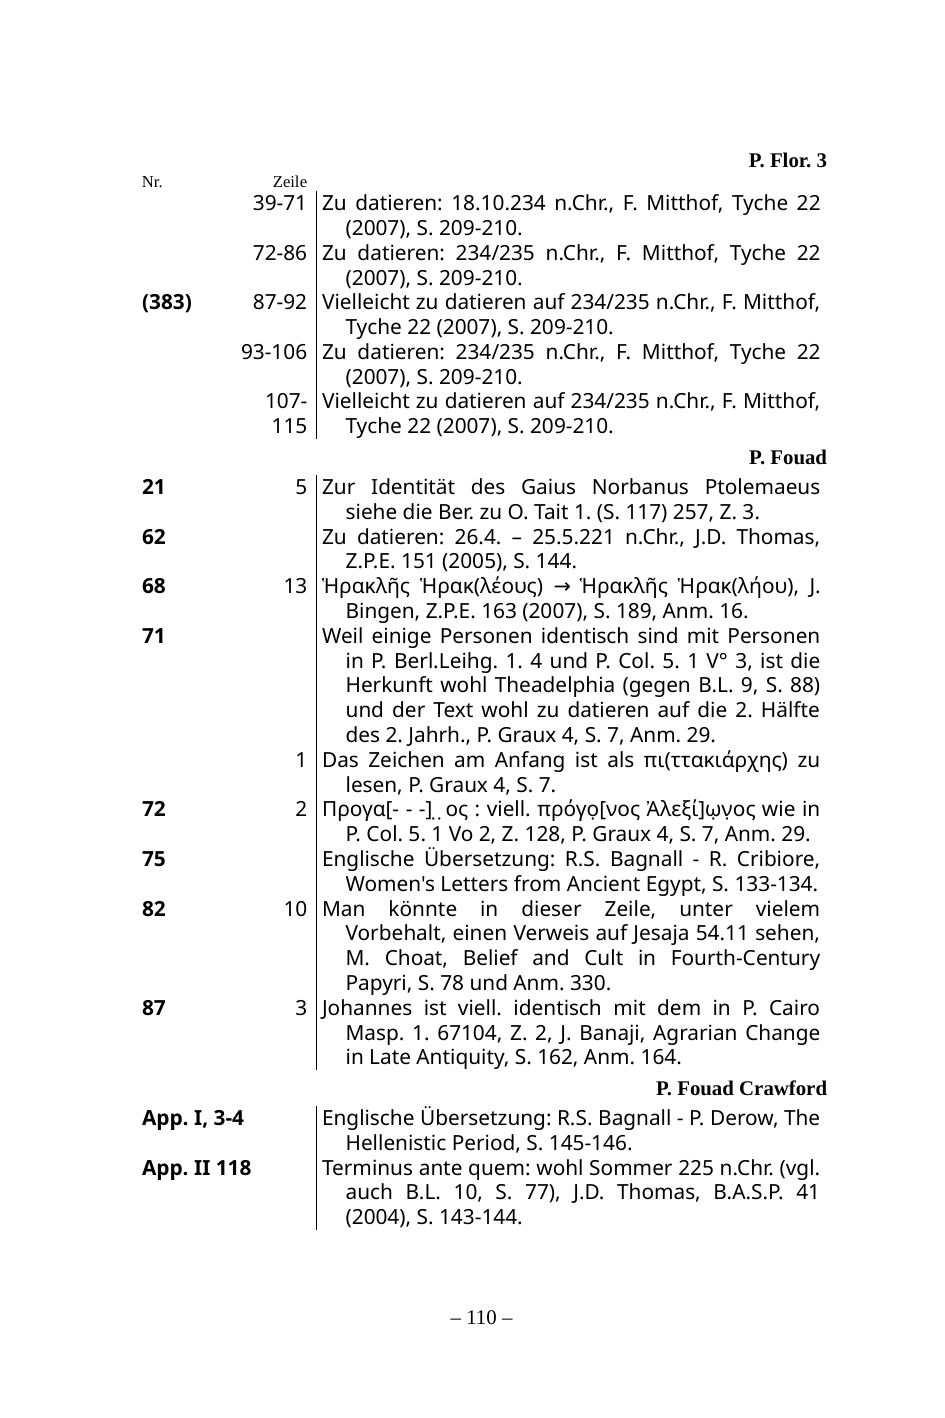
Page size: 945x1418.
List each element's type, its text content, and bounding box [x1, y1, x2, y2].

table_cell [136, 389, 224, 439]
table_cell 1 [224, 748, 316, 797]
table_cell [136, 191, 224, 240]
table_cell Zu datieren: 26.4. – 25.5.221 n.Chr., J.D. Thomas, Z.P.E. 151 (2005), S. 144. [317, 524, 827, 574]
table_cell Ἡρακλῆς Ἡρακ(λέους) → Ἡρακλῆς Ἡρακ(λήου), J. Bingen, Z.P.E. 163 (2007), S. 189, Anm. 16. [317, 574, 827, 623]
table_cell Man könnte in dieser Zeile, unter vielem Vorbehalt, einen Verweis auf Jesaja 54.11 sehen, M. Choat, Belief and Cult in Fourth-Century Papyri, S. 78 und Anm. 330. [317, 896, 827, 995]
table_header Zur Identität des Gaius Norbanus Ptolemaeus siehe die Ber. zu O. Tait 1. (S. 117) 257, Z. 3. [317, 475, 827, 524]
table_cell (383) [136, 290, 224, 339]
table_cell Weil einige Personen identisch sind mit Personen in P. Berl.Leihg. 1. 4 und P. Col. 5. 1 V° 3, ist die Herkunft wohl Theadelphia (gegen B.L. 9, S. 88) und der Text wohl zu datieren auf die 2. Hälfte des 2. Jahrh., P. Graux 4, S. 7, Anm. 29. [317, 624, 827, 747]
table_cell Johannes ist viell. identisch mit dem in P. Cairo Masp. 1. 67104, Z. 2, J. Banaji, Agrarian Change in Late Antiquity, S. 162, Anm. 164. [317, 995, 827, 1070]
table_cell [136, 240, 224, 290]
table_cell Vielleicht zu datieren auf 234/235 n.Chr., F. Mitthof, Tyche 22 (2007), S. 209-210. [317, 290, 827, 339]
table_cell App. II 118 [136, 1155, 316, 1229]
table_cell 107-115 [224, 389, 316, 439]
table_cell Zu datieren: 234/235 n.Chr., F. Mitthof, Tyche 22 (2007), S. 209-210. [317, 240, 827, 290]
table_cell Zu datieren: 234/235 n.Chr., F. Mitthof, Tyche 22 (2007), S. 209-210. [317, 340, 827, 389]
table_cell 2 [224, 797, 316, 847]
table_cell 82 [136, 896, 224, 995]
table_cell Englische Übersetzung: R.S. Bagnall - R. Cribiore, Women's Letters from Ancient Egypt, S. 133-134. [317, 847, 827, 896]
table_header 21 [136, 475, 224, 524]
subtitle P. Fouad Crawford [136, 1076, 827, 1100]
table_cell 72-86 [224, 240, 316, 290]
table_cell Das Zeichen am Anfang ist als πι(ττακιάρχης) zu lesen, P. Graux 4, S. 7. [317, 748, 827, 797]
table_cell 39-71 [224, 191, 316, 240]
table_cell 10 [224, 896, 316, 995]
table_cell [136, 748, 224, 797]
table_cell 87 [136, 995, 224, 1070]
table_header 5 [224, 475, 316, 524]
table_cell [136, 340, 224, 389]
table_cell 72 [136, 797, 224, 847]
table_cell 87-92 [224, 290, 316, 339]
table_cell 13 [224, 574, 316, 623]
table_cell 62 [136, 524, 316, 574]
table_header App. I, 3-4 [136, 1106, 316, 1155]
table_cell 68 [136, 574, 224, 623]
table_cell Προγα[- - -] ̣ ̣ος : viell. πρόγο̣[νος Ἀλεξί]ω̣ν̣ος wie in P. Col. 5. 1 Vo 2, Z. 128, P. Graux 4, S. 7, Anm. 29. [317, 797, 827, 847]
table_cell 93-106 [224, 340, 316, 389]
table_cell Vielleicht zu datieren auf 234/235 n.Chr., F. Mitthof, Tyche 22 (2007), S. 209-210. [317, 389, 827, 439]
table_cell Terminus ante quem: wohl Sommer 225 n.Chr. (vgl. auch B.L. 10, S. 77), J.D. Thomas, B.A.S.P. 41 (2004), S. 143-144. [317, 1155, 827, 1229]
table_cell Zu datieren: 18.10.234 n.Chr., F. Mitthof, Tyche 22 (2007), S. 209-210. [317, 191, 827, 240]
table_header Englische Übersetzung: R.S. Bagnall - P. Derow, The Hellenistic Period, S. 145-146. [317, 1106, 827, 1155]
table_cell 71 [136, 624, 316, 747]
subtitle P. Fouad [136, 445, 827, 469]
table_cell 3 [224, 995, 316, 1070]
table_cell 75 [136, 847, 316, 896]
